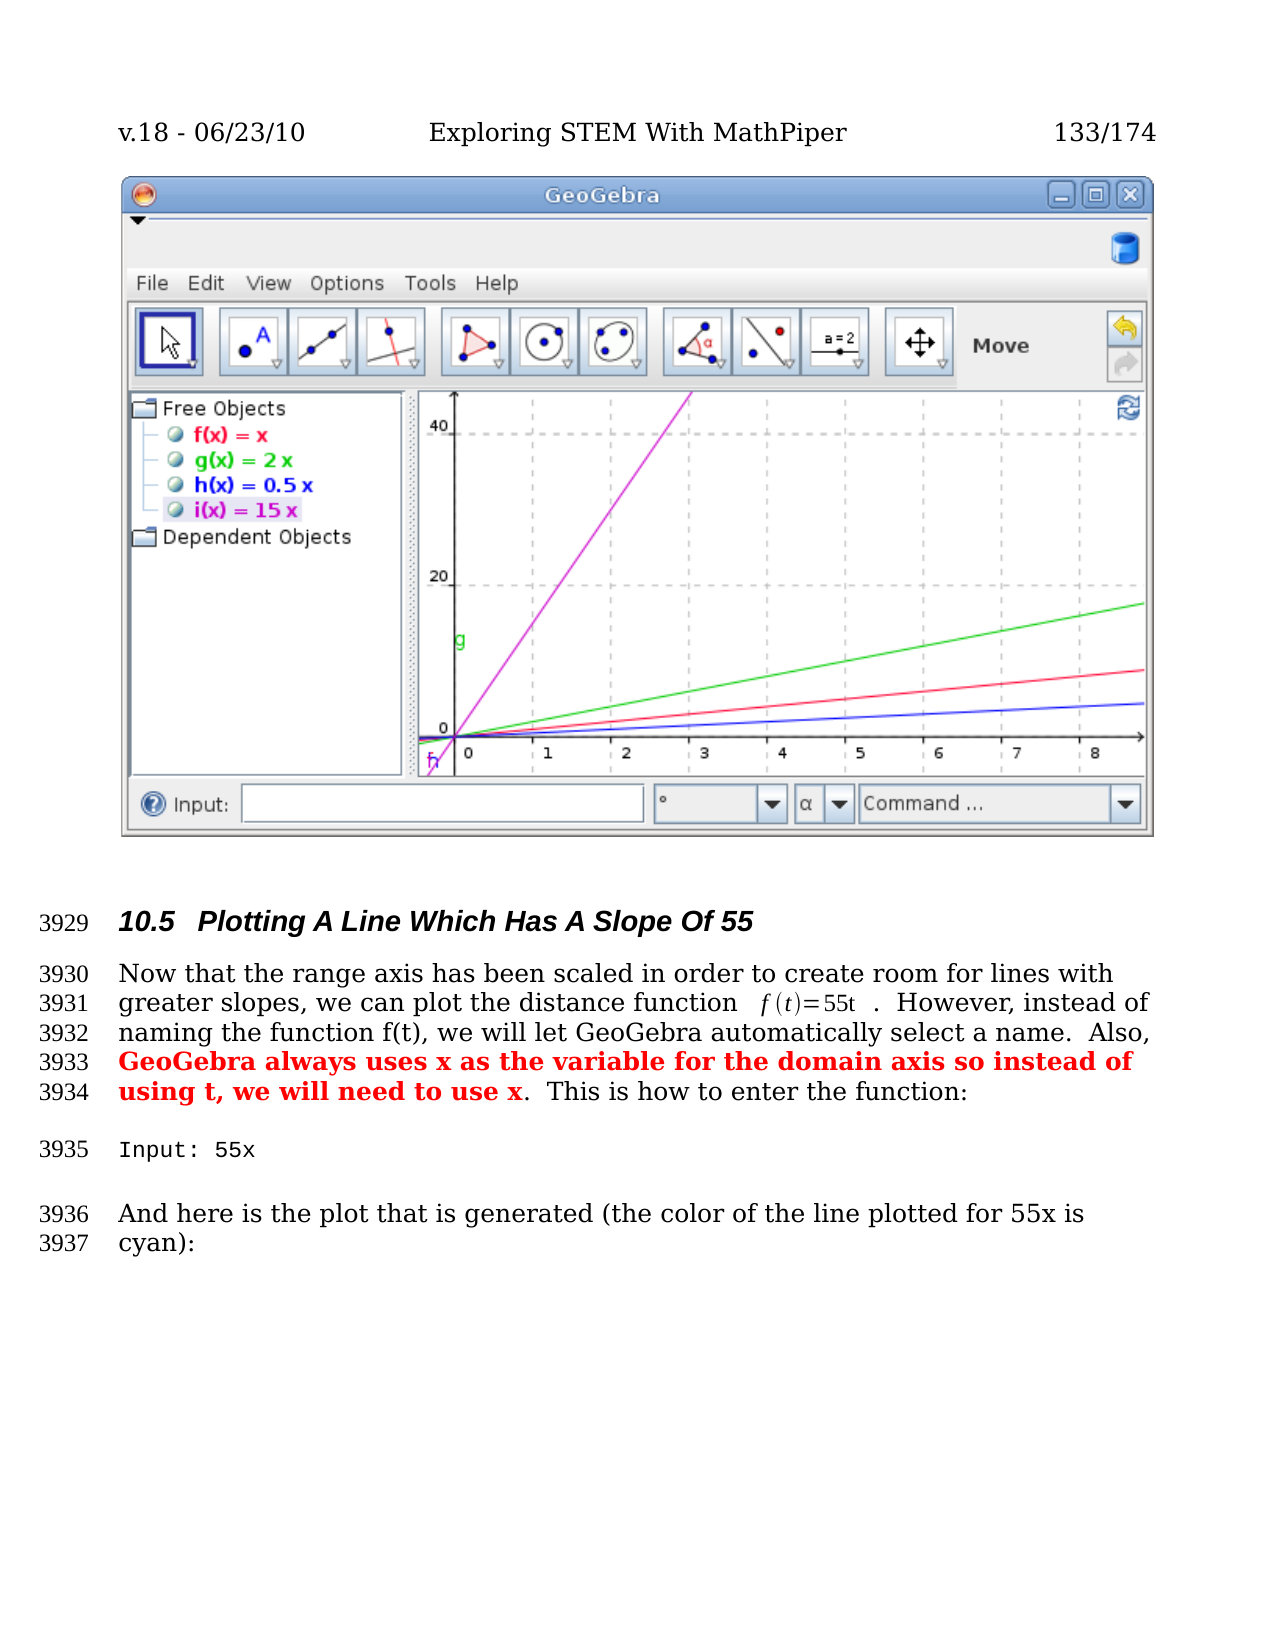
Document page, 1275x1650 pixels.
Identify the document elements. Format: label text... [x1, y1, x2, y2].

subtitle Plotting A Line Which Has A Slope Of 55 [118, 904, 1157, 938]
text And here is the plot that is generated (the color of the line plotted for 55x is cyan): [118, 1199, 1157, 1257]
text Now that the range axis has been scaled in order to create room for lines with greater slopes, we can plot the distance function. However, instead of naming the function f(t), we will let GeoGebra automatically select a name. Also, GeoGebra always uses x as the variable for the domain axis so instead of using t, we will need to use x. This is how to enter the function: [118, 959, 1157, 1106]
picture [121, 176, 1154, 837]
text Input: 55x [118, 1138, 1157, 1164]
